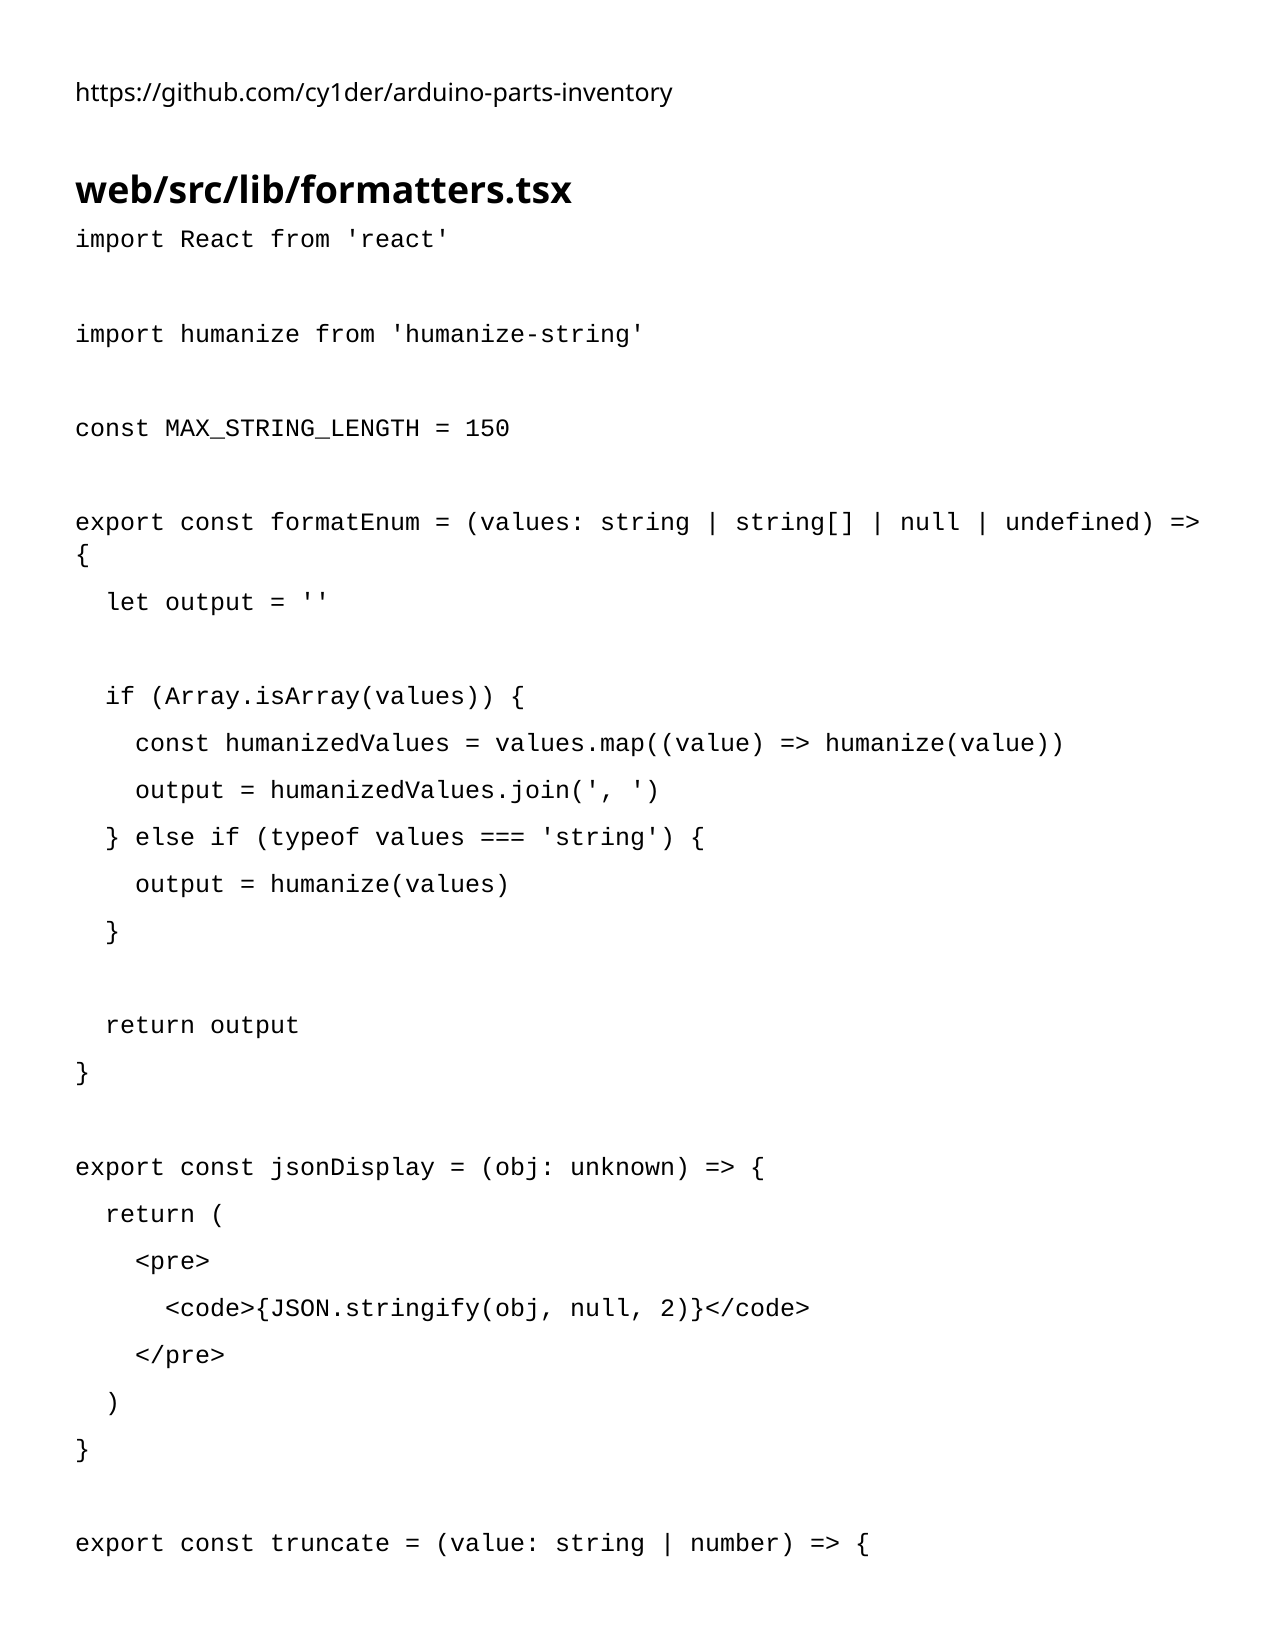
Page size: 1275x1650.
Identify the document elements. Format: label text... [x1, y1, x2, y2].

subtitle web/src/lib/formatters.tsx [75, 163, 1200, 214]
text export const truncate = (value: string | number) => { [75, 1531, 1200, 1559]
text const MAX_STRING_LENGTH = 150 [75, 415, 1200, 444]
text <pre> [75, 1248, 1200, 1277]
text } [75, 1437, 1200, 1465]
text let output = '' [75, 589, 1200, 617]
text } [75, 919, 1200, 947]
text export const jsonDisplay = (obj: unknown) => { [75, 1154, 1200, 1182]
text <code>{JSON.stringify(obj, null, 2)}</code> [75, 1295, 1200, 1324]
text const humanizedValues = values.map((value) => humanize(value)) [75, 730, 1200, 759]
text import humanize from 'humanize-string' [75, 321, 1200, 349]
text ) [75, 1389, 1200, 1418]
text return output [75, 1013, 1200, 1041]
text } [75, 1060, 1200, 1088]
text output = humanize(values) [75, 872, 1200, 900]
text </pre> [75, 1342, 1200, 1371]
text export const formatEnum = (values: string | string[] | null | undefined) => { [75, 509, 1200, 570]
text } else if (typeof values === 'string') { [75, 824, 1200, 853]
text return ( [75, 1201, 1200, 1229]
text output = humanizedValues.join(', ') [75, 777, 1200, 806]
text import React from 'react' [75, 227, 1200, 255]
text if (Array.isArray(values)) { [75, 683, 1200, 712]
